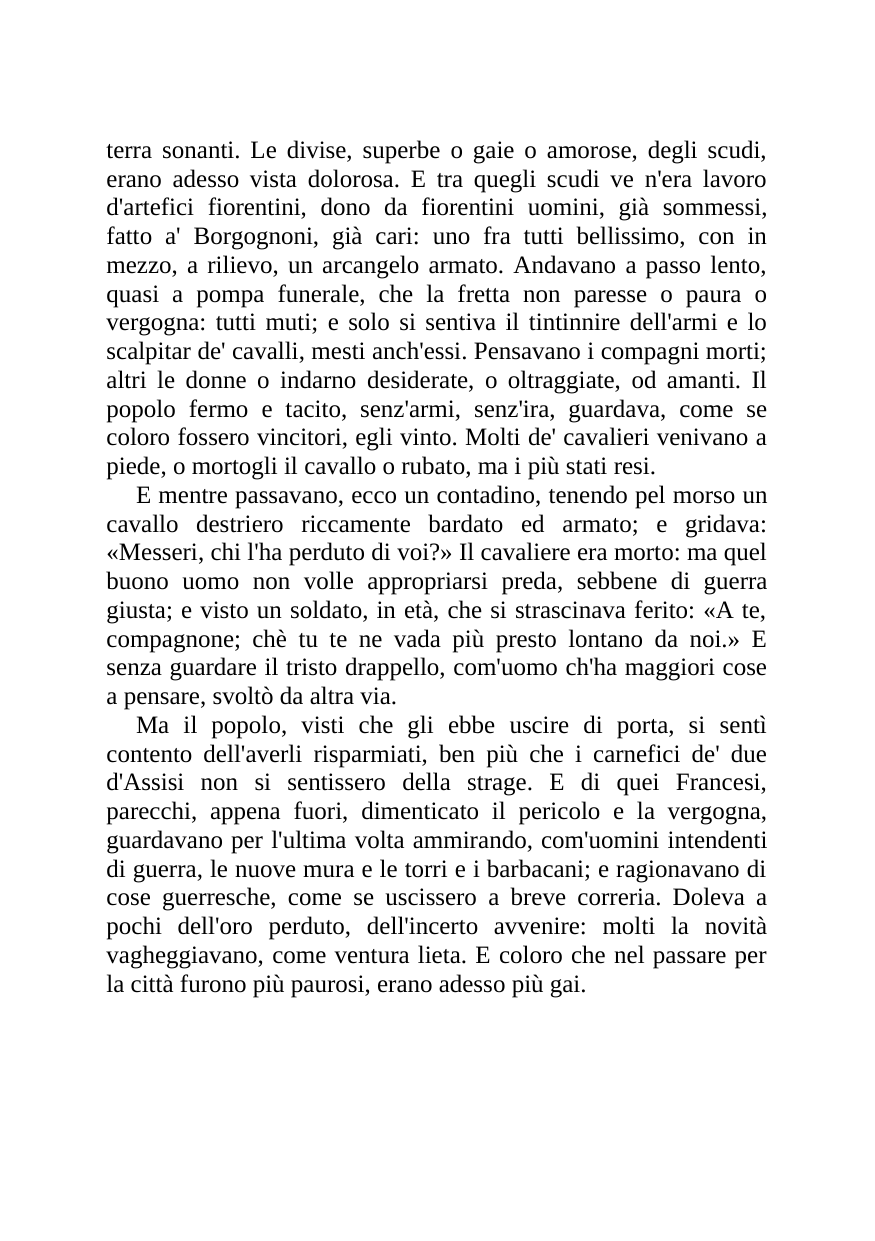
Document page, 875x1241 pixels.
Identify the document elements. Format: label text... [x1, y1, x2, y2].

text terra sonanti. Le divise, superbe o gaie o amorose, degli scudi, erano adesso vista dolorosa. E tra quegli scudi ve n'era lavoro d'artefici fiorentini, dono da fiorentini uomini, già sommessi, fatto a' Borgognoni, già cari: uno fra tutti bellissimo, con in mezzo, a rilievo, un arcangelo armato. Andavano a passo lento, quasi a pompa funerale, che la fretta non paresse o paura o vergogna: tutti muti; e solo si sentiva il tintinnire dell'armi e lo scalpitar de' cavalli, mesti anch'essi. Pensavano i compagni morti; altri le donne o indarno desiderate, o oltraggiate, od amanti. Il popolo fermo e tacito, senz'armi, senz'ira, guardava, come se coloro fossero vincitori, egli vinto. Molti de' cavalieri venivano a piede, o mortogli il cavallo o rubato, ma i più stati resi. [106, 135, 768, 480]
text E mentre passavano, ecco un contadino, tenendo pel morso un cavallo destriero riccamente bardato ed armato; e gridava: «Messeri, chi l'ha perduto di voi?» Il cavaliere era morto: ma quel buono uomo non volle appropriarsi preda, sebbene di guerra giusta; e visto un soldato, in età, che si strascinava ferito: «A te, compagnone; chè tu te ne vada più presto lontano da noi.» E senza guardare il tristo drappello, com'uomo ch'ha maggiori cose a pensare, svoltò da altra via. [106, 480, 768, 710]
text Ma il popolo, visti che gli ebbe uscire di porta, si sentì contento dell'averli risparmiati, ben più che i carnefici de' due d'Assisi non si sentissero della strage. E di quei Francesi, parecchi, appena fuori, dimenticato il pericolo e la vergogna, guardavano per l'ultima volta ammirando, com'uomini intendenti di guerra, le nuove mura e le torri e i barbacani; e ragionavano di cose guerresche, come se uscissero a breve correria. Doleva a pochi dell'oro perduto, dell'incerto avvenire: molti la novità vagheggiavano, come ventura lieta. E coloro che nel passare per la città furono più paurosi, erano adesso più gai. [106, 710, 768, 997]
